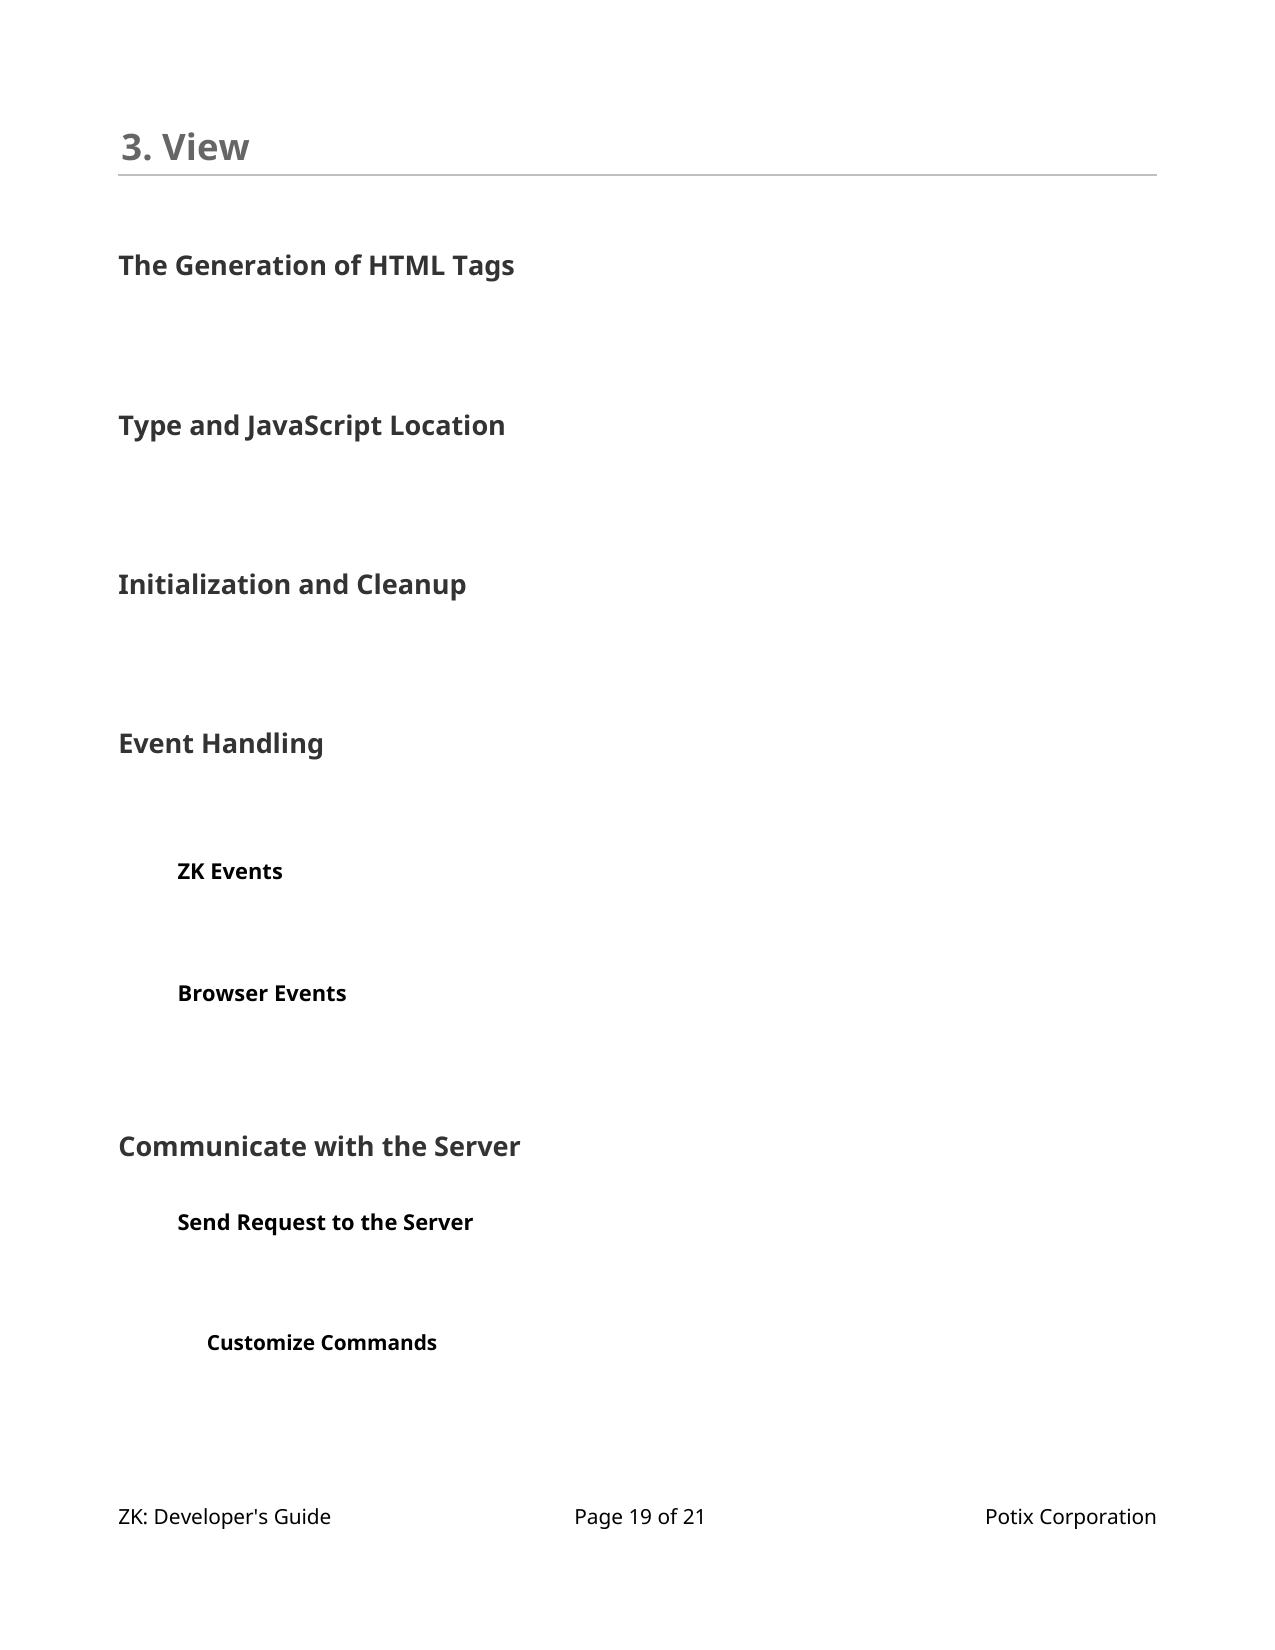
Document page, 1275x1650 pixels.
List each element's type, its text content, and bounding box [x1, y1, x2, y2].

subtitle ZK Events [177, 856, 1157, 886]
subtitle Type and JavaScript Location [118, 406, 1157, 443]
subtitle Customize Commands [207, 1328, 1157, 1356]
subtitle Browser Events [177, 978, 1157, 1008]
subtitle The Generation of HTML Tags [118, 247, 1157, 283]
subtitle Initialization and Cleanup [118, 566, 1157, 602]
subtitle Send Request to the Server [177, 1207, 1157, 1237]
subtitle Event Handling [118, 725, 1157, 762]
subtitle 3. View [118, 118, 1157, 174]
subtitle Communicate with the Server [118, 1127, 1157, 1164]
